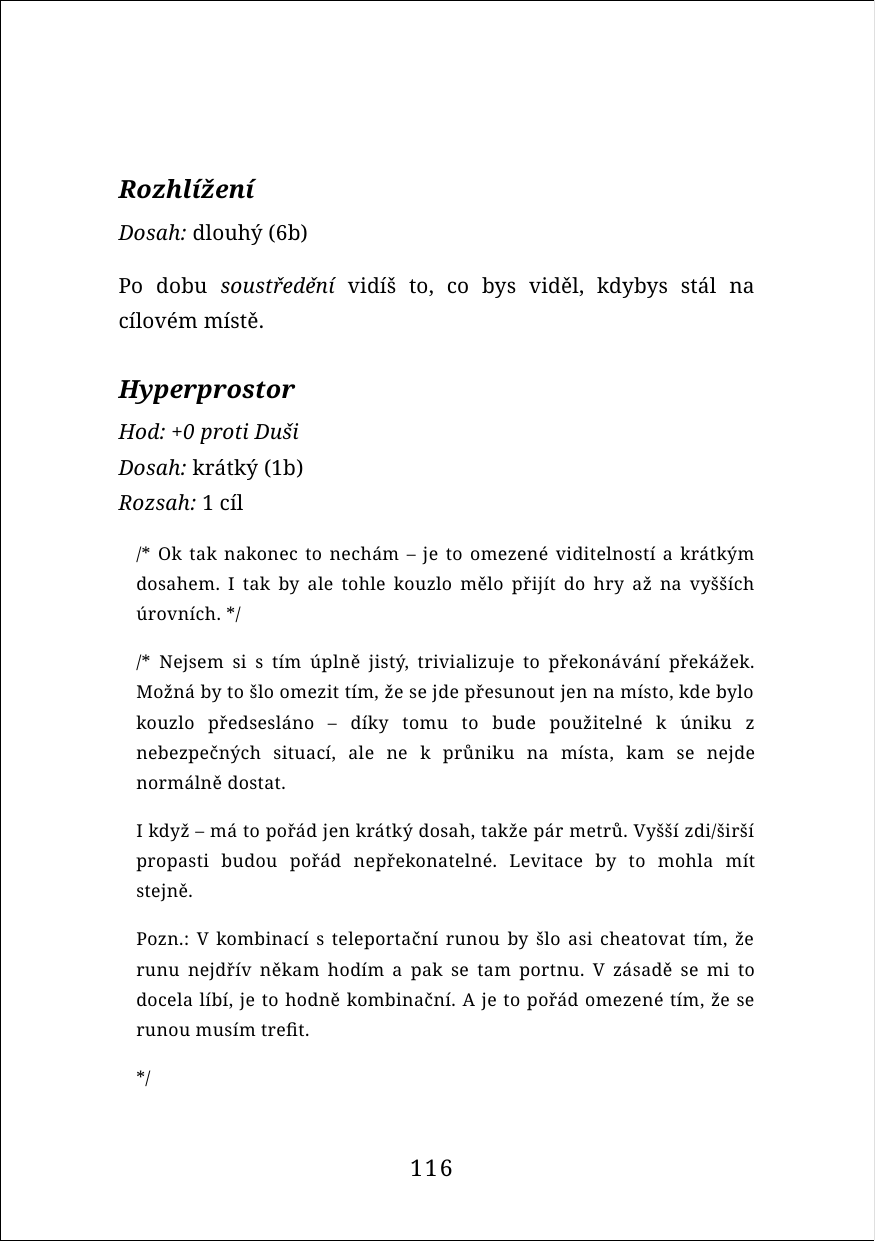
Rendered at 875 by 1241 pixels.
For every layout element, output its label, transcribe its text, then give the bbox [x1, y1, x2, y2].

text */ [136, 1065, 756, 1089]
text Po dobu soustředění vidíš to, co bys viděl, kdybys stál na cílovém místě. [118, 271, 756, 335]
subtitle Hyperprostor [118, 371, 756, 405]
subtitle Rozhlížení [118, 172, 756, 206]
text Hod: +0 proti Duši Dosah: krátký (1b) Rozsah: 1 cíl [118, 417, 756, 517]
text /* Ok tak nakonec to nechám – je to omezené viditelností a krátkým dosahem. I tak by ale tohle kouzlo mělo přijít do hry až na vyšších úrovních. */ [136, 541, 756, 626]
text /* Nejsem si s tím úplně jistý, trivializuje to překonávání překážek. Možná by to šlo omezit tím, že se jde přesunout jen na místo, kde bylo kouzlo předsesláno – díky tomu to bude použitelné k úniku z nebezpečných situací, ale ne k průniku na místa, kam se nejde normálně dostat. [136, 650, 756, 795]
text Dosah: dlouhý (6b) [118, 218, 756, 246]
text Pozn.: V kombinací s teleportační runou by šlo asi cheatovat tím, že runu nejdřív někam hodím a pak se tam portnu. V zásadě se mi to docela líbí, je to hodně kombinační. A je to pořád omezené tím, že se runou musím trefit. [136, 927, 756, 1042]
text I když – má to pořád jen krátký dosah, takže pár metrů. Vyšší zdi/širší propasti budou pořád nepřekonatelné. Levitace by to mohla mít stejně. [136, 818, 756, 903]
